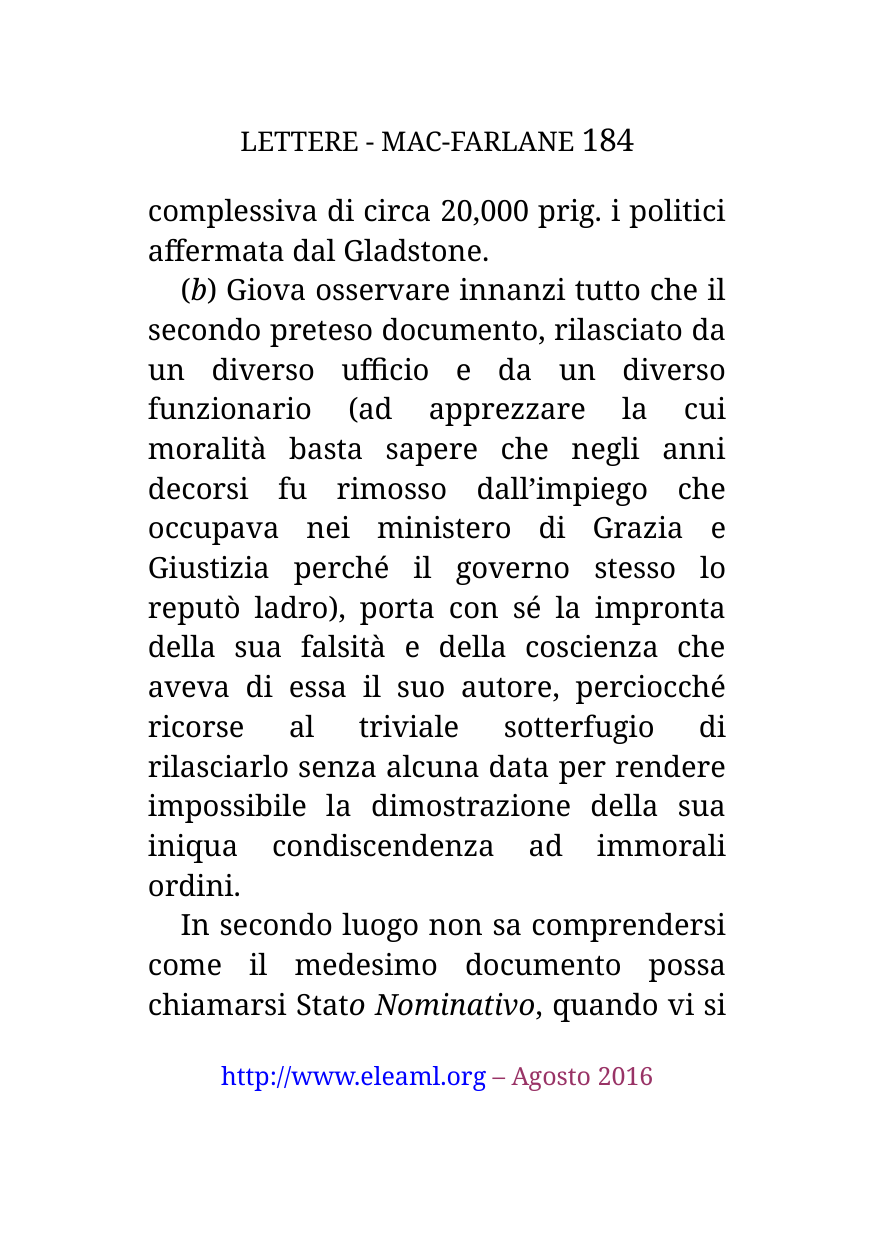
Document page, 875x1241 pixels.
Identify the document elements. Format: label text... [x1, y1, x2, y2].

text (b) Giova osservare innanzi tutto che il secondo preteso documento, rilasciato da un diverso ufficio e da un diverso funzionario (ad apprezzare la cui moralità basta sapere che negli anni decorsi fu rimosso dall’impiego che occupava nei ministero di Grazia e Giustizia perché il governo stesso lo reputò ladro), porta con sé la impronta della sua falsità e della coscienza che aveva di essa il suo autore, perciocché ricorse al triviale sotterfugio di rilasciarlo senza alcuna data per rendere impossibile la dimostrazione della sua iniqua condiscendenza ad immorali ordini. [148, 269, 726, 904]
text In secondo luogo non sa comprendersi come il medesimo documento possa chiamarsi Stato Nominativo, quando vi si [148, 904, 726, 1024]
text complessiva di circa 20,000 prig. i politici affermata dal Gladstone. [148, 190, 726, 269]
